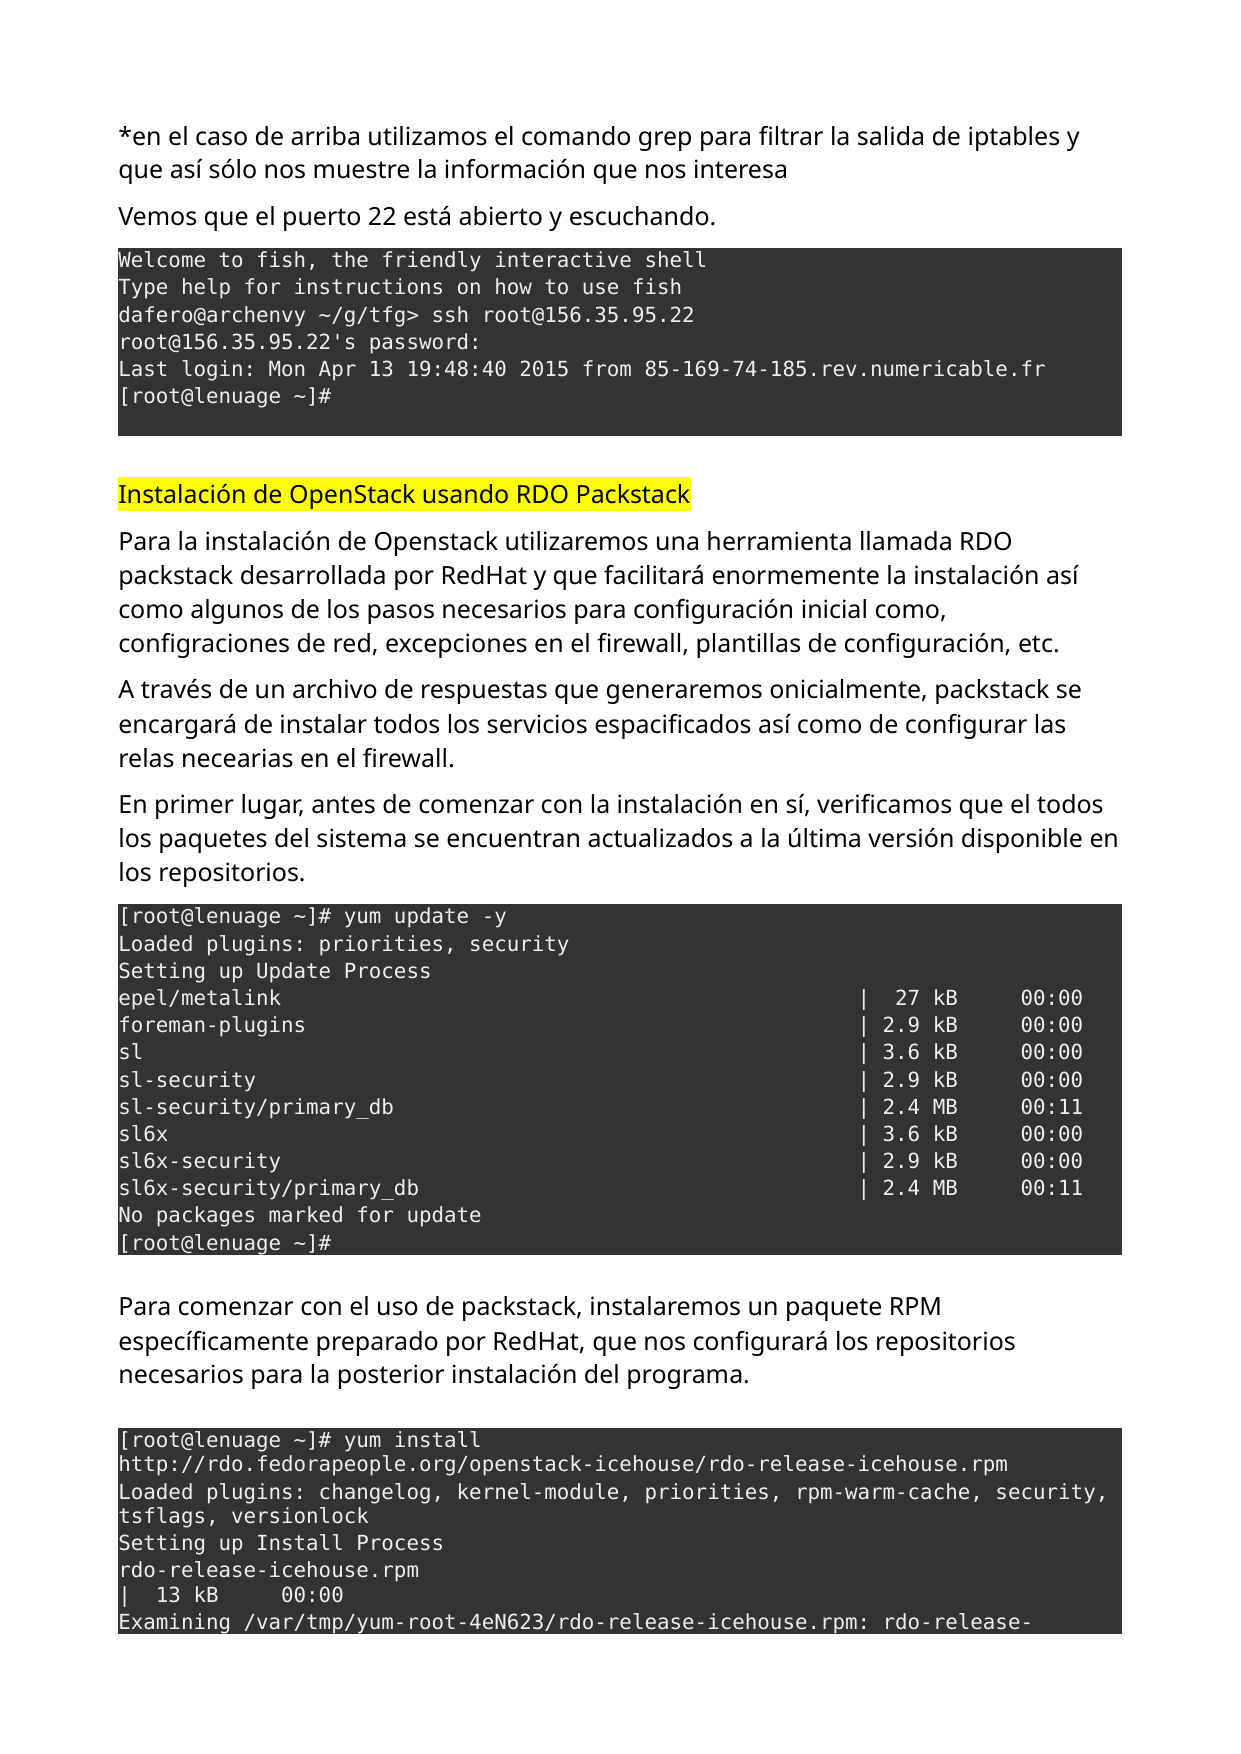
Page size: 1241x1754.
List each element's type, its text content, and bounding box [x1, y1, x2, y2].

text Instalación de OpenStack usando RDO Packstack [118, 477, 1122, 511]
text No packages marked for update [118, 1203, 1122, 1228]
text Para la instalación de Openstack utilizaremos una herramienta llamada RDO packstack desarrollada por RedHat y que facilitará enormemente la instalación así como algunos de los pasos necesarios para configuración inicial como, configraciones de red, excepciones en el firewall, plantillas de configuración, etc. [118, 523, 1122, 660]
text epel/metalink | 27 kB 00:00 [118, 986, 1122, 1010]
text sl6x-security | 2.9 kB 00:00 [118, 1149, 1122, 1173]
text Loaded plugins: changelog, kernel-module, priorities, rpm-warm-cache, security, tsflags, versionlock [118, 1480, 1122, 1528]
text [root@lenuage ~]# [118, 1231, 1122, 1255]
text [root@lenuage ~]# yum install http://rdo.fedorapeople.org/openstack-icehouse/rdo-release-icehouse.rpm [118, 1428, 1122, 1477]
text Setting up Install Process [118, 1531, 1122, 1555]
text En primer lugar, antes de comenzar con la instalación en sí, verificamos que el todos los paquetes del sistema se encuentran actualizados a la última versión disponible en los repositorios. [118, 787, 1122, 889]
text Vemos que el puerto 22 está abierto y escuchando. [118, 199, 1122, 233]
text foreman-plugins | 2.9 kB 00:00 [118, 1013, 1122, 1037]
text *en el caso de arriba utilizamos el comando grep para filtrar la salida de iptables y que así sólo nos muestre la información que nos interesa [118, 118, 1122, 186]
text Welcome to fish, the friendly interactive shell [118, 248, 1122, 272]
text sl-security | 2.9 kB 00:00 [118, 1068, 1122, 1092]
text sl-security/primary_db | 2.4 MB 00:11 [118, 1095, 1122, 1119]
text dafero@archenvy ~/g/tfg> ssh root@156.35.95.22 [118, 303, 1122, 327]
text sl6x-security/primary_db | 2.4 MB 00:11 [118, 1176, 1122, 1201]
text A través de un archivo de respuestas que generaremos onicialmente, packstack se encargará de instalar todos los servicios espacificados así como de configurar las relas necearias en el firewall. [118, 672, 1122, 774]
text Examining /var/tmp/yum-root-4eN623/rdo-release-icehouse.rpm: rdo-release- [118, 1610, 1122, 1634]
text Last login: Mon Apr 13 19:48:40 2015 from 85-169-74-185.rev.numericable.fr [118, 357, 1122, 381]
text [root@lenuage ~]# yum update -y [118, 904, 1122, 929]
text Loaded plugins: priorities, security [118, 932, 1122, 956]
text root@156.35.95.22's password: [118, 330, 1122, 354]
text Type help for instructions on how to use fish [118, 275, 1122, 300]
text rdo-release-icehouse.rpm | 13 kB 00:00 [118, 1558, 1122, 1607]
text [root@lenuage ~]# [118, 384, 1122, 408]
text Setting up Update Process [118, 959, 1122, 983]
text sl6x | 3.6 kB 00:00 [118, 1122, 1122, 1146]
text Para comenzar con el uso de packstack, instalaremos un paquete RPM específicamente preparado por RedHat, que nos configurará los repositorios necesarios para la posterior instalación del programa. [118, 1289, 1122, 1391]
text sl | 3.6 kB 00:00 [118, 1040, 1122, 1065]
